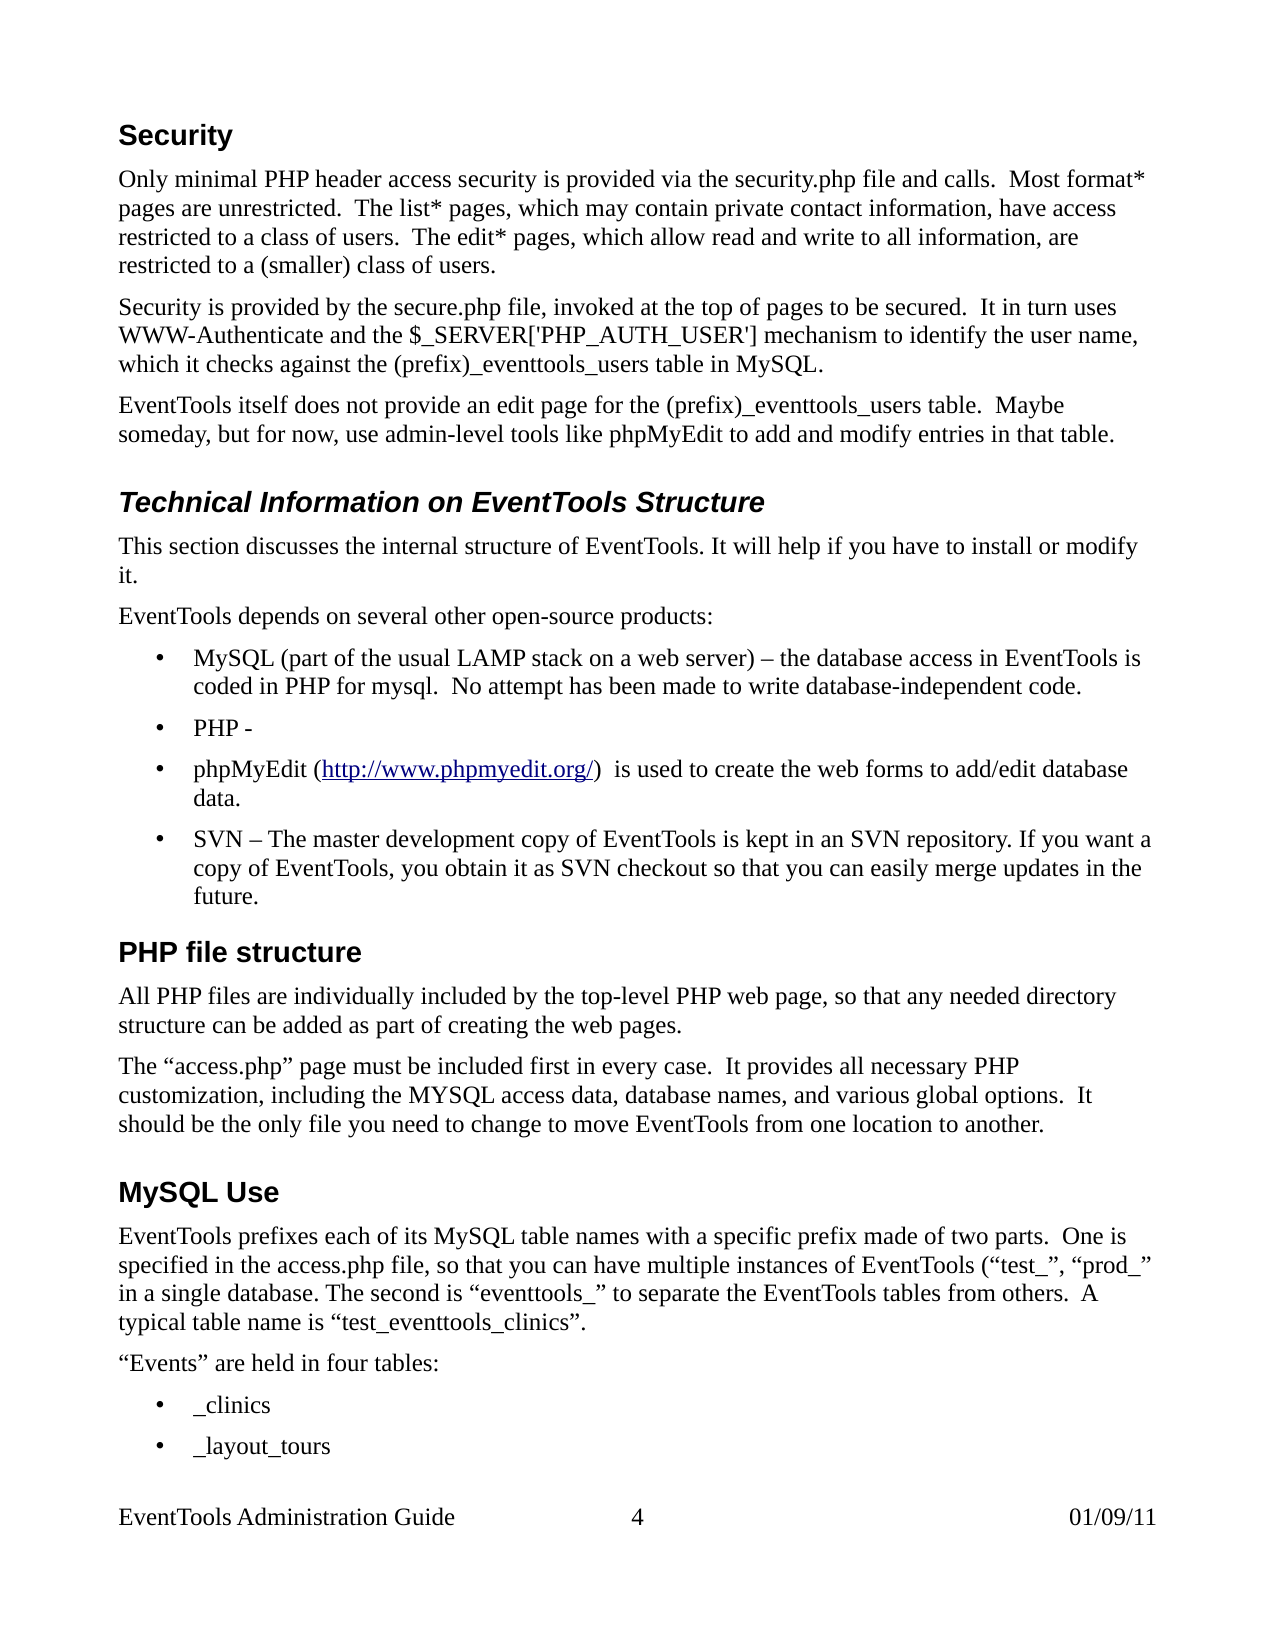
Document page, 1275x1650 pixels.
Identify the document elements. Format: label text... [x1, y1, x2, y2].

list phpMyEdit (http://www.phpmyedit.org/) is used to create the web forms to add/edit database data. [156, 754, 1157, 811]
text EventTools depends on several other open-source products: [118, 601, 1157, 630]
list _layout_tours [156, 1431, 1157, 1460]
text EventTools itself does not provide an edit page for the (prefix)_eventtools_users table. Maybe someday, but for now, use admin-level tools like phpMyEdit to add and modify entries in that table. [118, 390, 1157, 448]
list SVN – The master development copy of EventTools is kept in an SVN repository. If you want a copy of EventTools, you obtain it as SVN checkout so that you can easily merge updates in the future. [156, 824, 1157, 910]
text This section discusses the internal structure of EventTools. It will help if you have to install or modify it. [118, 531, 1157, 589]
subtitle MySQL Use [118, 1175, 1157, 1208]
text The “access.php” page must be included first in every case. It provides all necessary PHP customization, including the MYSQL access data, database names, and various global options. It should be the only file you need to change to move EventTools from one location to another. [118, 1051, 1157, 1137]
text “Events” are held in four tables: [118, 1348, 1157, 1377]
list _clinics [156, 1390, 1157, 1418]
text All PHP files are individually included by the top-level PHP web page, so that any needed directory structure can be added as part of creating the web pages. [118, 981, 1157, 1039]
subtitle Technical Information on EventTools Structure [118, 485, 1157, 519]
subtitle Security [118, 118, 1157, 152]
text EventTools prefixes each of its MySQL table names with a specific prefix made of two parts. One is specified in the access.php file, so that you can have multiple instances of EventTools (“test_”, “prod_” in a single database. The second is “eventtools_” to separate the EventTools tables from others. A typical table name is “test_eventtools_clinics”. [118, 1221, 1157, 1336]
list MySQL (part of the usual LAMP stack on a web server) – the database access in EventTools is coded in PHP for mysql. No attempt has been made to write database-independent code. [156, 643, 1157, 700]
text Security is provided by the secure.php file, invoked at the top of pages to be secured. It in turn uses WWW-Authenticate and the $_SERVER['PHP_AUTH_USER'] mechanism to identify the user name, which it checks against the (prefix)_eventtools_users table in MySQL. [118, 292, 1157, 378]
list PHP - [156, 713, 1157, 741]
subtitle PHP file structure [118, 935, 1157, 969]
text Only minimal PHP header access security is provided via the security.php file and calls. Most format* pages are unrestricted. The list* pages, which may contain private contact information, have access restricted to a class of users. The edit* pages, which allow read and write to all information, are restricted to a (smaller) class of users. [118, 164, 1157, 279]
